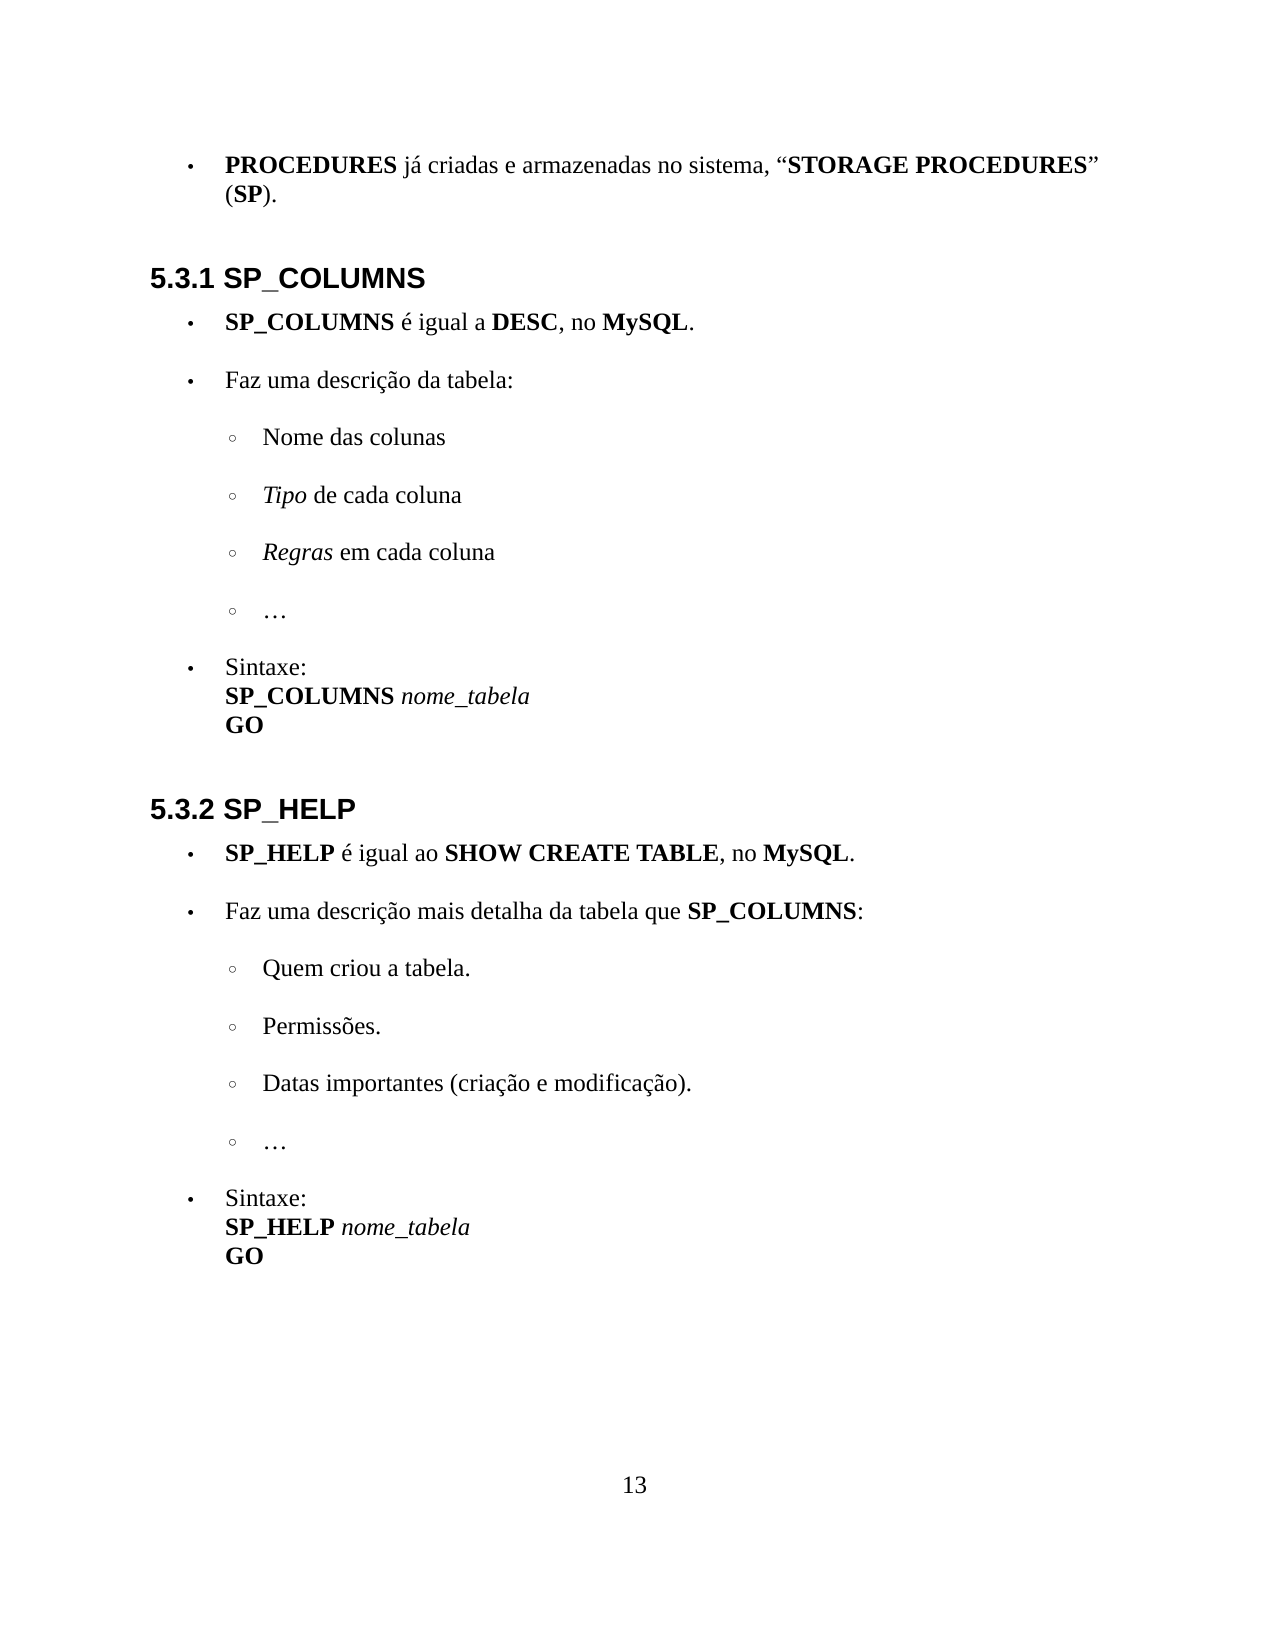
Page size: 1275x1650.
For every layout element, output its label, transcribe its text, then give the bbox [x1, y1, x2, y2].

subtitle 5.3.1 SP_COLUMNS [150, 261, 1125, 295]
list SP_HELP é igual ao SHOW CREATE TABLE, no MySQL. [187, 838, 1125, 896]
list … [225, 595, 1125, 652]
list … [225, 1126, 1125, 1183]
list Quem criou a tabela. [225, 953, 1125, 1011]
list Sintaxe: SP_HELP nome_tabela GO [187, 1183, 1125, 1298]
list SP_COLUMNS é igual a DESC, no MySQL. [187, 307, 1125, 365]
list Faz uma descrição mais detalha da tabela que SP_COLUMNS: [187, 896, 1125, 953]
subtitle 5.3.2 SP_HELP [150, 792, 1125, 826]
list Tipo de cada coluna [225, 480, 1125, 537]
list Permissões. [225, 1011, 1125, 1068]
list Sintaxe: SP_COLUMNS nome_tabela GO [187, 652, 1125, 767]
list Nome das colunas [225, 422, 1125, 480]
list Regras em cada coluna [225, 537, 1125, 595]
list PROCEDURES já criadas e armazenadas no sistema, “STORAGE PROCEDURES” (SP). [187, 150, 1125, 236]
list Faz uma descrição da tabela: [187, 365, 1125, 422]
list Datas importantes (criação e modificação). [225, 1068, 1125, 1126]
